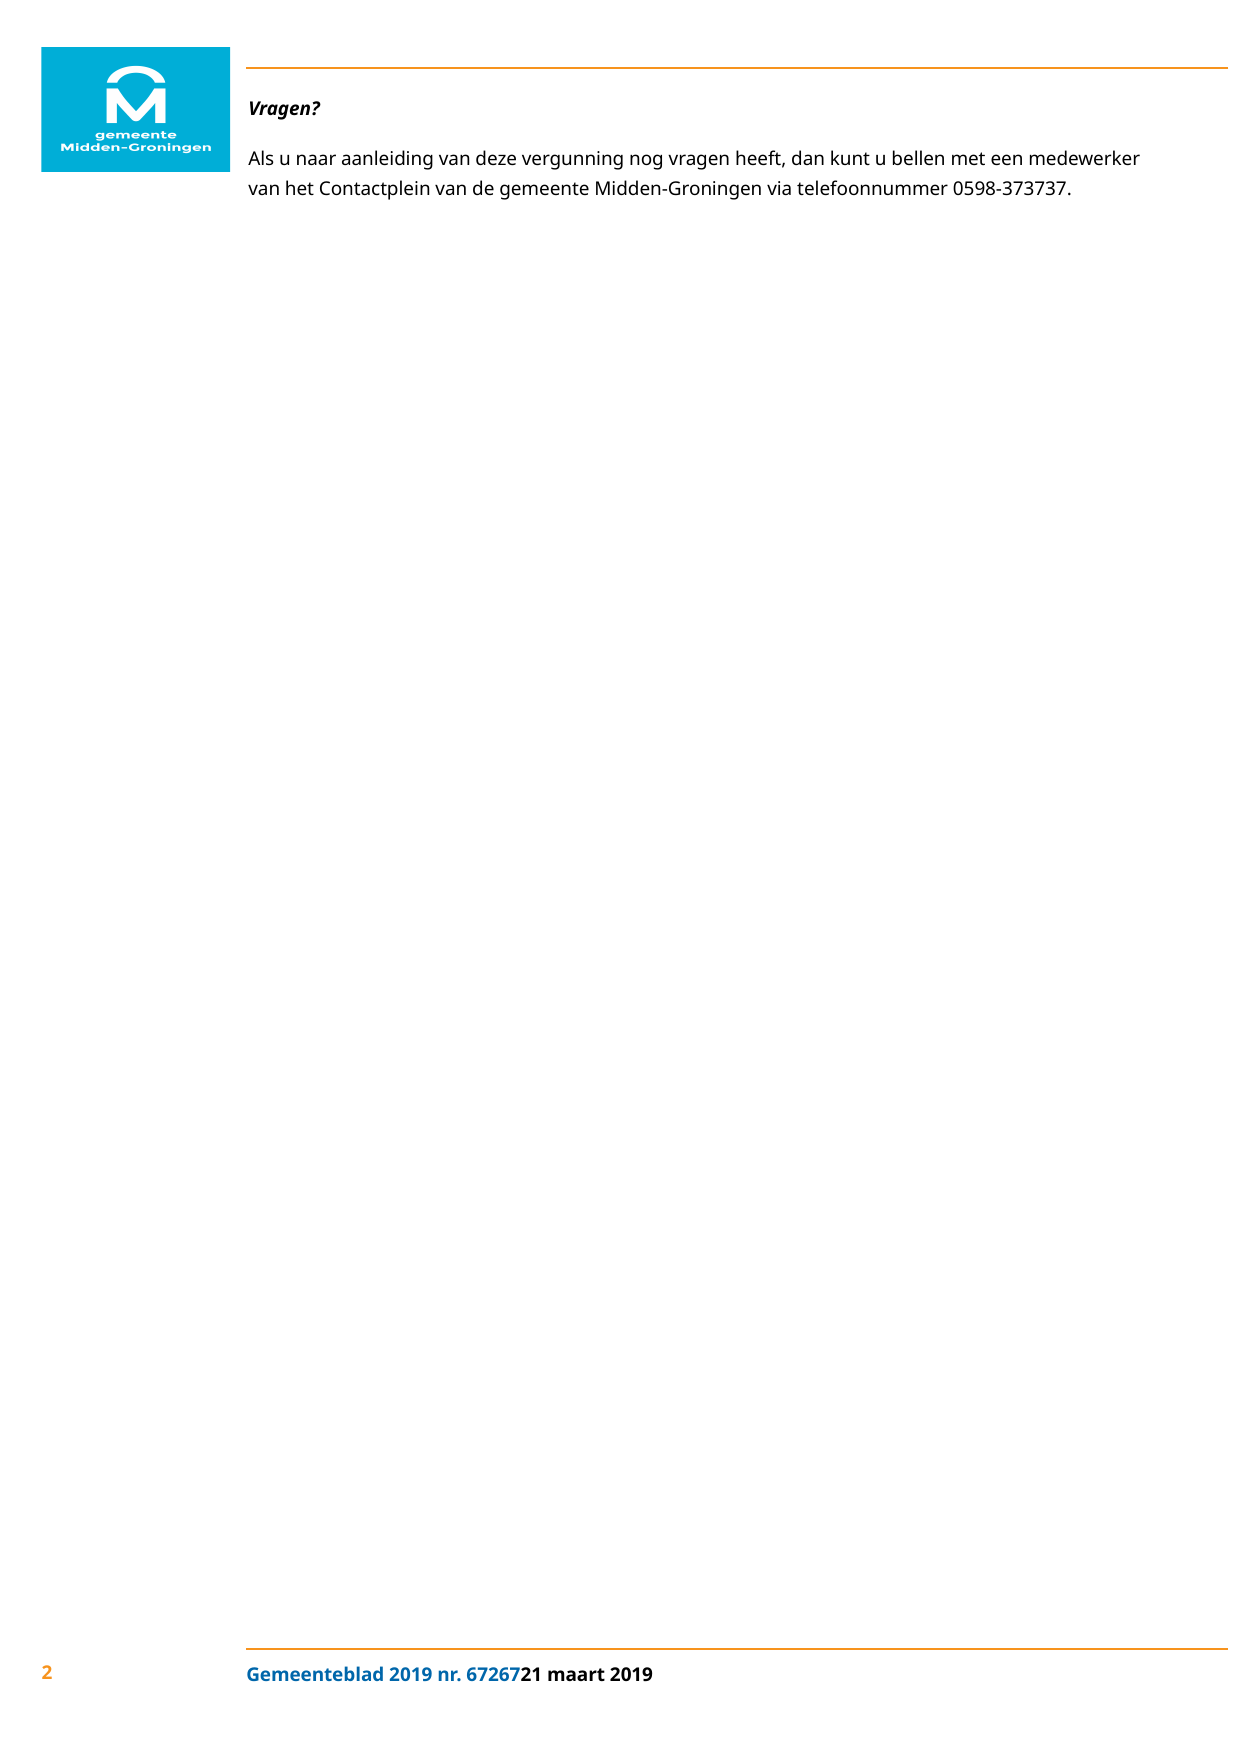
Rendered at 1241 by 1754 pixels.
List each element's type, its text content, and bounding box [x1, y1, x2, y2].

text Als u naar aanleiding van deze vergunning nog vragen heeft, dan kunt u bellen met een medewerker van het Contactplein van de gemeente Midden-Groningen via telefoonnummer 0598-373737. [248, 145, 1152, 201]
picture [107, 89, 165, 122]
picture [108, 66, 164, 82]
picture [184, 146, 190, 153]
text Vragen? [248, 95, 1152, 121]
